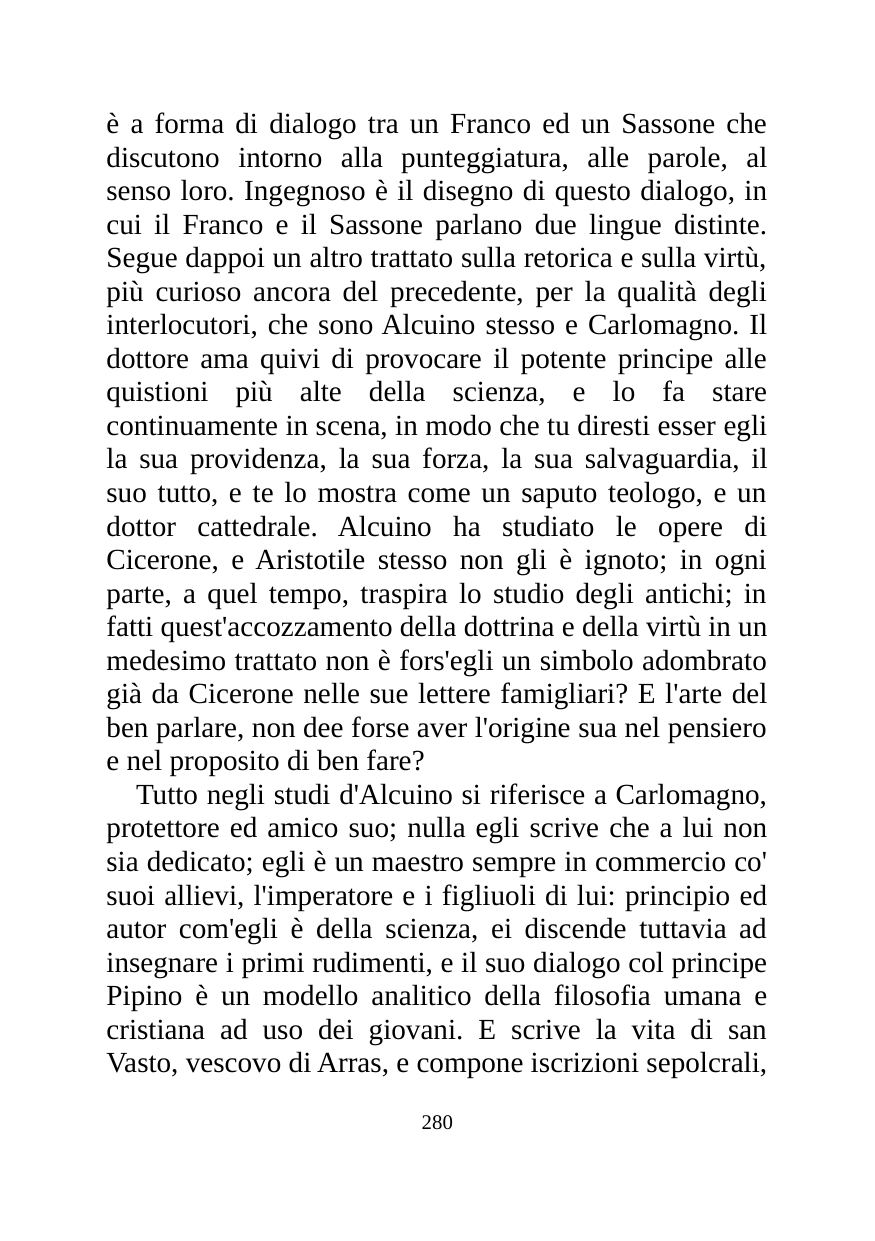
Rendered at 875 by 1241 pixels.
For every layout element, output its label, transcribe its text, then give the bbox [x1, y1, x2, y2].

text è a forma di dialogo tra un Franco ed un Sassone che discutono intorno alla punteggiatura, alle parole, al senso loro. Ingegnoso è il disegno di questo dialogo, in cui il Franco e il Sassone parlano due lingue distinte. Segue dappoi un altro trattato sulla retorica e sulla virtù, più curioso ancora del precedente, per la qualità degli interlocutori, che sono Alcuino stesso e Carlomagno. Il dottore ama quivi di provocare il potente principe alle quistioni più alte della scienza, e lo fa stare continuamente in scena, in modo che tu diresti esser egli la sua providenza, la sua forza, la sua salvaguardia, il suo tutto, e te lo mostra come un saputo teologo, e un dottor cattedrale. Alcuino ha studiato le opere di Cicerone, e Aristotile stesso non gli è ignoto; in ogni parte, a quel tempo, traspira lo studio degli antichi; in fatti quest'accozzamento della dottrina e della virtù in un medesimo trattato non è fors'egli un simbolo adombrato già da Cicerone nelle sue lettere famigliari? E l'arte del ben parlare, non dee forse aver l'origine sua nel pensiero e nel proposito di ben fare? [106, 106, 768, 777]
text Tutto negli studi d'Alcuino si riferisce a Carlomagno, protettore ed amico suo; nulla egli scrive che a lui non sia dedicato; egli è un maestro sempre in commercio co' suoi allievi, l'imperatore e i figliuoli di lui: principio ed autor com'egli è della scienza, ei discende tuttavia ad insegnare i primi rudimenti, e il suo dialogo col principe Pipino è un modello analitico della filosofia umana e cristiana ad uso dei giovani. E scrive la vita di san Vasto, vescovo di Arras, e compone iscrizioni sepolcrali, [106, 777, 768, 1079]
